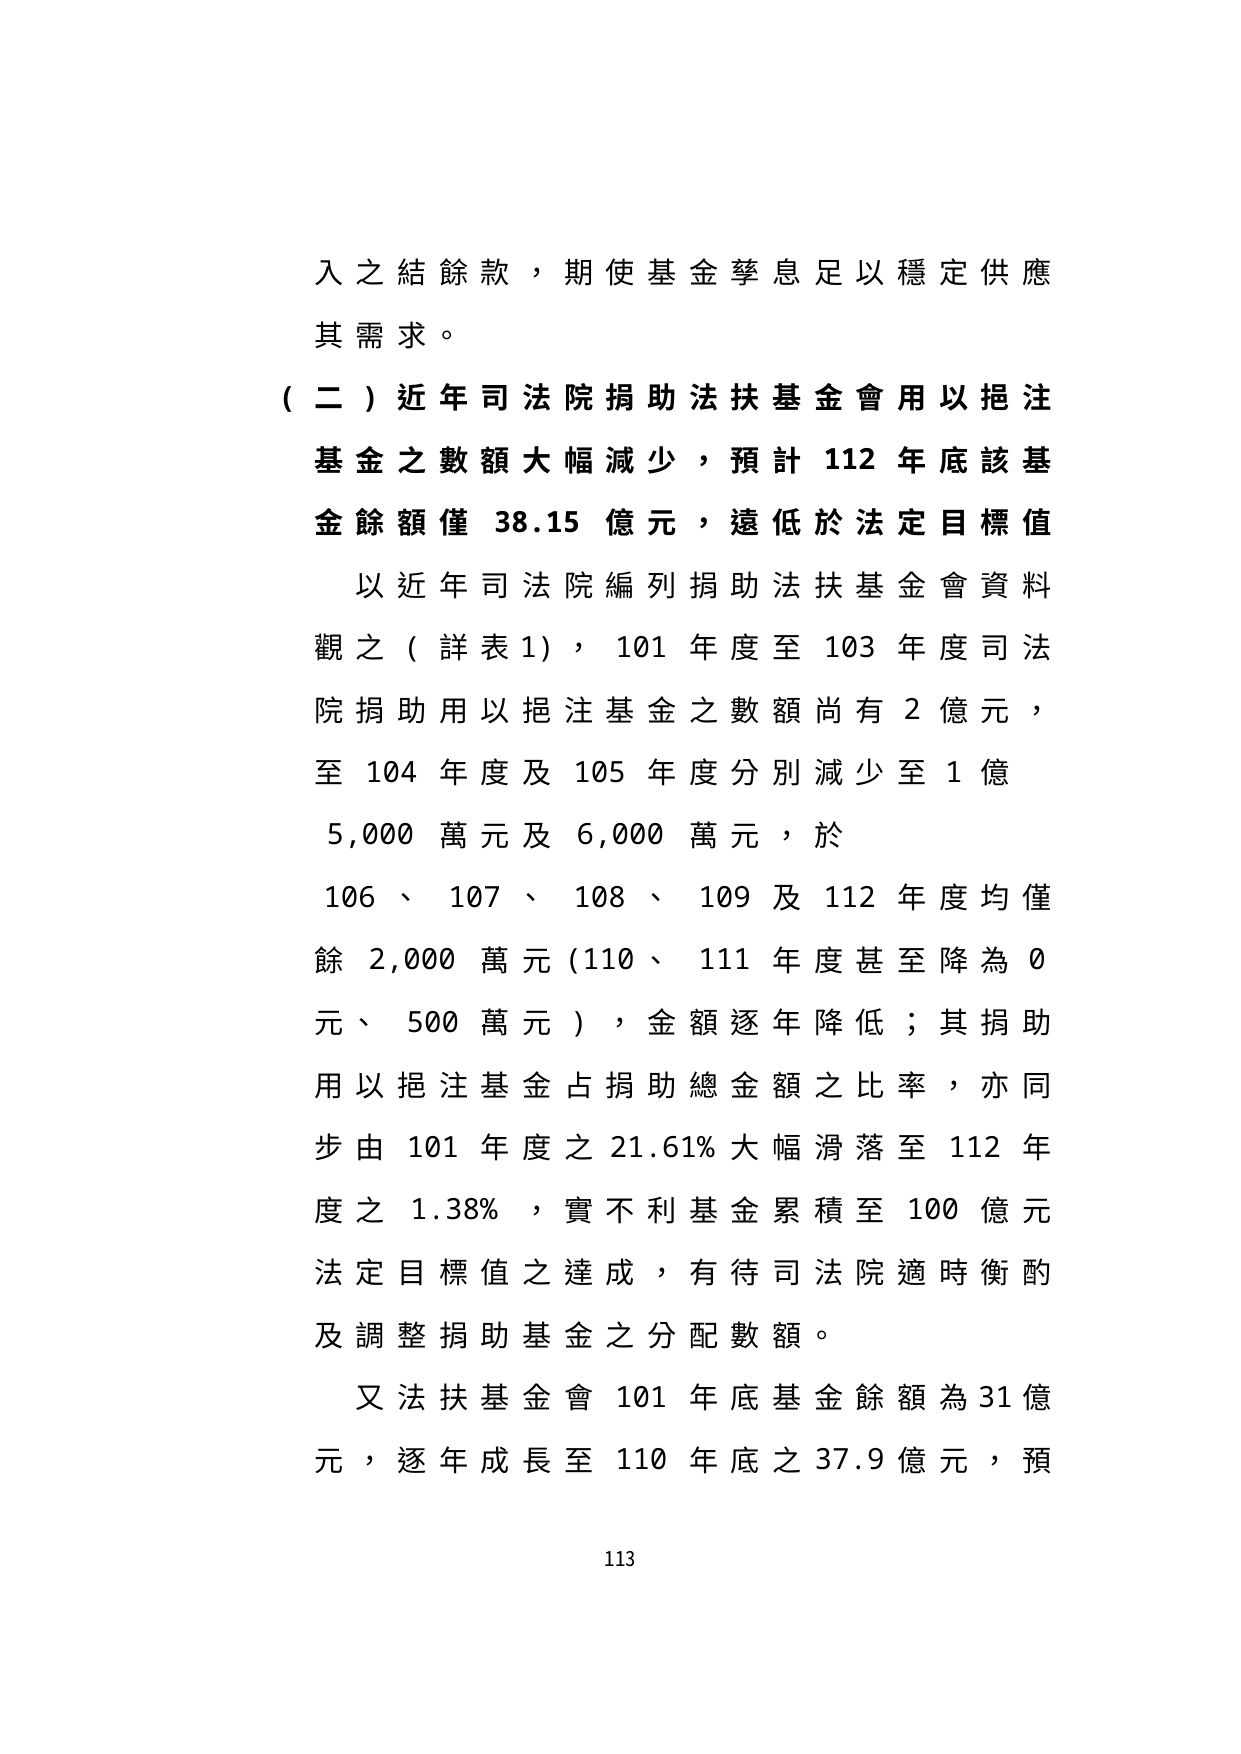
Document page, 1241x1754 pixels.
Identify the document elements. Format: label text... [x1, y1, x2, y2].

text 又法扶基金會101年底基金餘額為31億元，逐年成長至110年底之37.9億元，預 [271, 1354, 1058, 1479]
text (二)近年司法院捐助法扶基金會用以挹注基金之數額大幅減少，預計112年底該基金餘額僅38.15億元，遠低於法定目標值 [242, 354, 1058, 542]
text 入之結餘款，期使基金孳息足以穩定供應其需求。 [271, 229, 1058, 354]
text 以近年司法院編列捐助法扶基金會資料觀之(詳表1)，101年度至103年度司法院捐助用以挹注基金之數額尚有2億元，至104年度及105年度分別減少至1億5,000萬元及6,000萬元，於106、107、108、109及112年度均僅餘2,000萬元(110、111年度甚至降為0元、500萬元)，金額逐年降低；其捐助用以挹注基金占捐助總金額之比率，亦同步由101年度之21.61%大幅滑落至112年度之1.38%，實不利基金累積至100億元法定目標值之達成，有待司法院適時衡酌及調整捐助基金之分配數額。 [271, 542, 1058, 1354]
